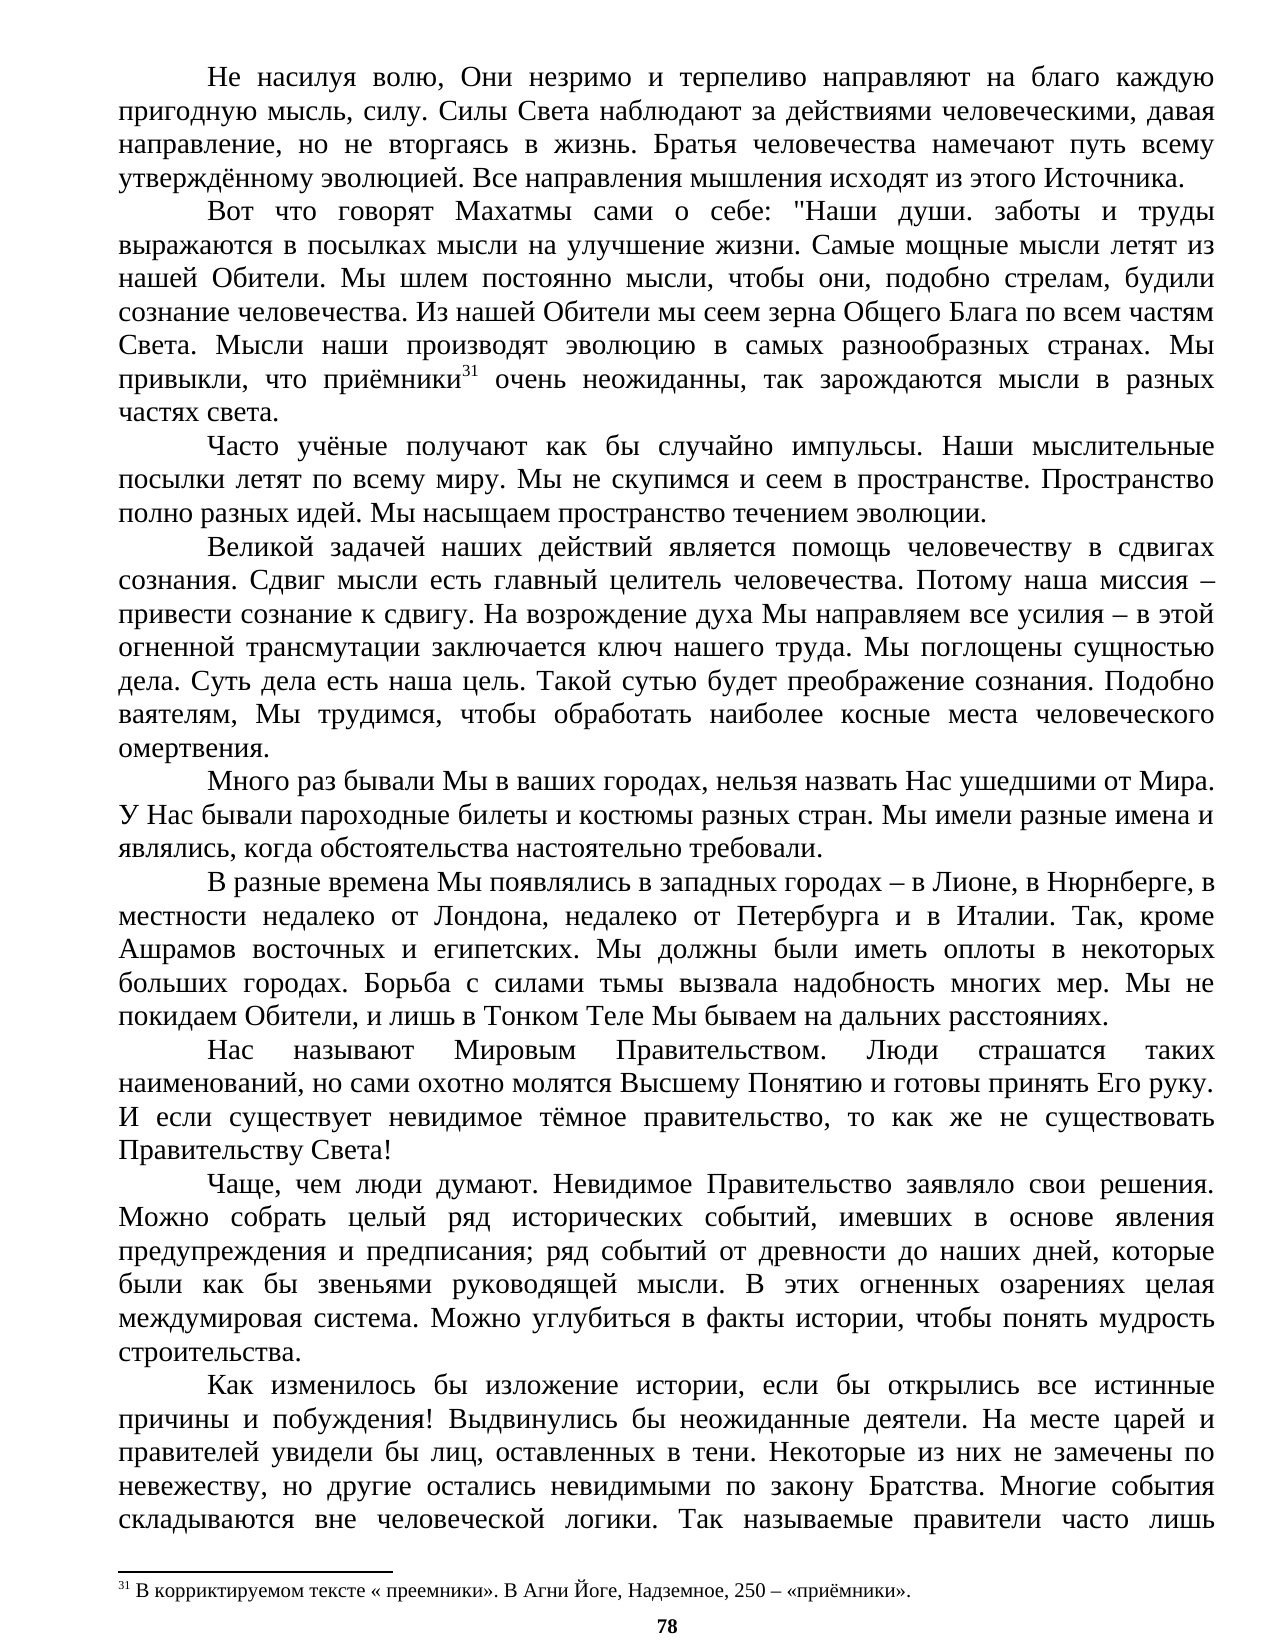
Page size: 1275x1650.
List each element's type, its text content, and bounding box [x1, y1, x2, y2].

text Не насилуя волю, Они незримо и терпеливо направляют на благо каждую пригодную мысль, силу. Силы Света наблюдают за действиями человеческими, давая направление, но не вторгаясь в жизнь. Братья человечества намечают путь всему утверждённому эволюцией. Все направления мышления исходят из этого Источника. [118, 59, 1216, 193]
text Как изменилось бы изложение истории, если бы открылись все истинные причины и побуждения! Выдвинулись бы неожиданные деятели. На месте царей и правителей увидели бы лиц, оставленных в тени. Некоторые из них не замечены по невежеству, но другие остались невидимыми по закону Братства. Многие события складываются вне человеческой логики. Так называемые правители часто лишь [118, 1367, 1216, 1535]
text Вот что говорят Махатмы сами о себе: "Наши души. заботы и труды выражаются в посылках мысли на улучшение жизни. Самые мощные мысли летят из нашей Обители. Мы шлем постоянно мысли, чтобы они, подобно стрелам, будили сознание человечества. Из нашей Обители мы сеем зерна Общего Блага по всем частям Света. Мысли наши производят эволюцию в самых разнообразных странах. Мы привыкли, что приёмники очень неожиданны, так зарождаются мысли в разных частях света. [118, 193, 1216, 428]
text В корриктируемом тексте « преемники». В Агни Йоге, Надземное, 250 – «приёмники». [118, 1578, 1216, 1602]
text Часто учёные получают как бы случайно импульсы. Наши мыслительные посылки летят по всему миру. Мы не скупимся и сеем в пространстве. Пространство полно разных идей. Мы насыщаем пространство течением эволюции. [118, 428, 1216, 529]
text Нас называют Мировым Правительством. Люди страшатся таких наименований, но сами охотно молятся Высшему Понятию и готовы принять Его руку. И если существует невидимое тёмное правительство, то как же не существовать Правительству Света! [118, 1032, 1216, 1166]
text Великой задачей наших действий является помощь человечеству в сдвигах сознания. Сдвиг мысли есть главный целитель человечества. Потому наша миссия – привести сознание к сдвигу. На возрождение духа Мы направляем все усилия – в этой огненной трансмутации заключается ключ нашего труда. Мы поглощены сущностью дела. Суть дела есть наша цель. Такой сутью будет преображение сознания. Подобно ваятелям, Мы трудимся, чтобы обработать наиболее косные места человеческого омертвения. [118, 529, 1216, 763]
text Чаще, чем люди думают. Невидимое Правительство заявляло свои решения. Можно собрать целый ряд исторических событий, имевших в основе явления предупреждения и предписания; ряд событий от древности до наших дней, которые были как бы звеньями руководящей мысли. В этих огненных озарениях целая междумировая система. Можно углубиться в факты истории, чтобы понять мудрость строительства. [118, 1166, 1216, 1367]
text В разные времена Мы появлялись в западных городах – в Лионе, в Нюрнберге, в местности недалеко от Лондона, недалеко от Петербурга и в Италии. Так, кроме Ашрамов восточных и египетских. Мы должны были иметь оплоты в некоторых больших городах. Борьба с силами тьмы вызвала надобность многих мер. Мы не покидаем Обители, и лишь в Тонком Теле Мы бываем на дальних расстояниях. [118, 864, 1216, 1032]
text Много раз бывали Мы в ваших городах, нельзя назвать Нас ушедшими от Мира. У Нас бывали пароходные билеты и костюмы разных стран. Мы имели разные имена и являлись, когда обстоятельства настоятельно требовали. [118, 763, 1216, 864]
